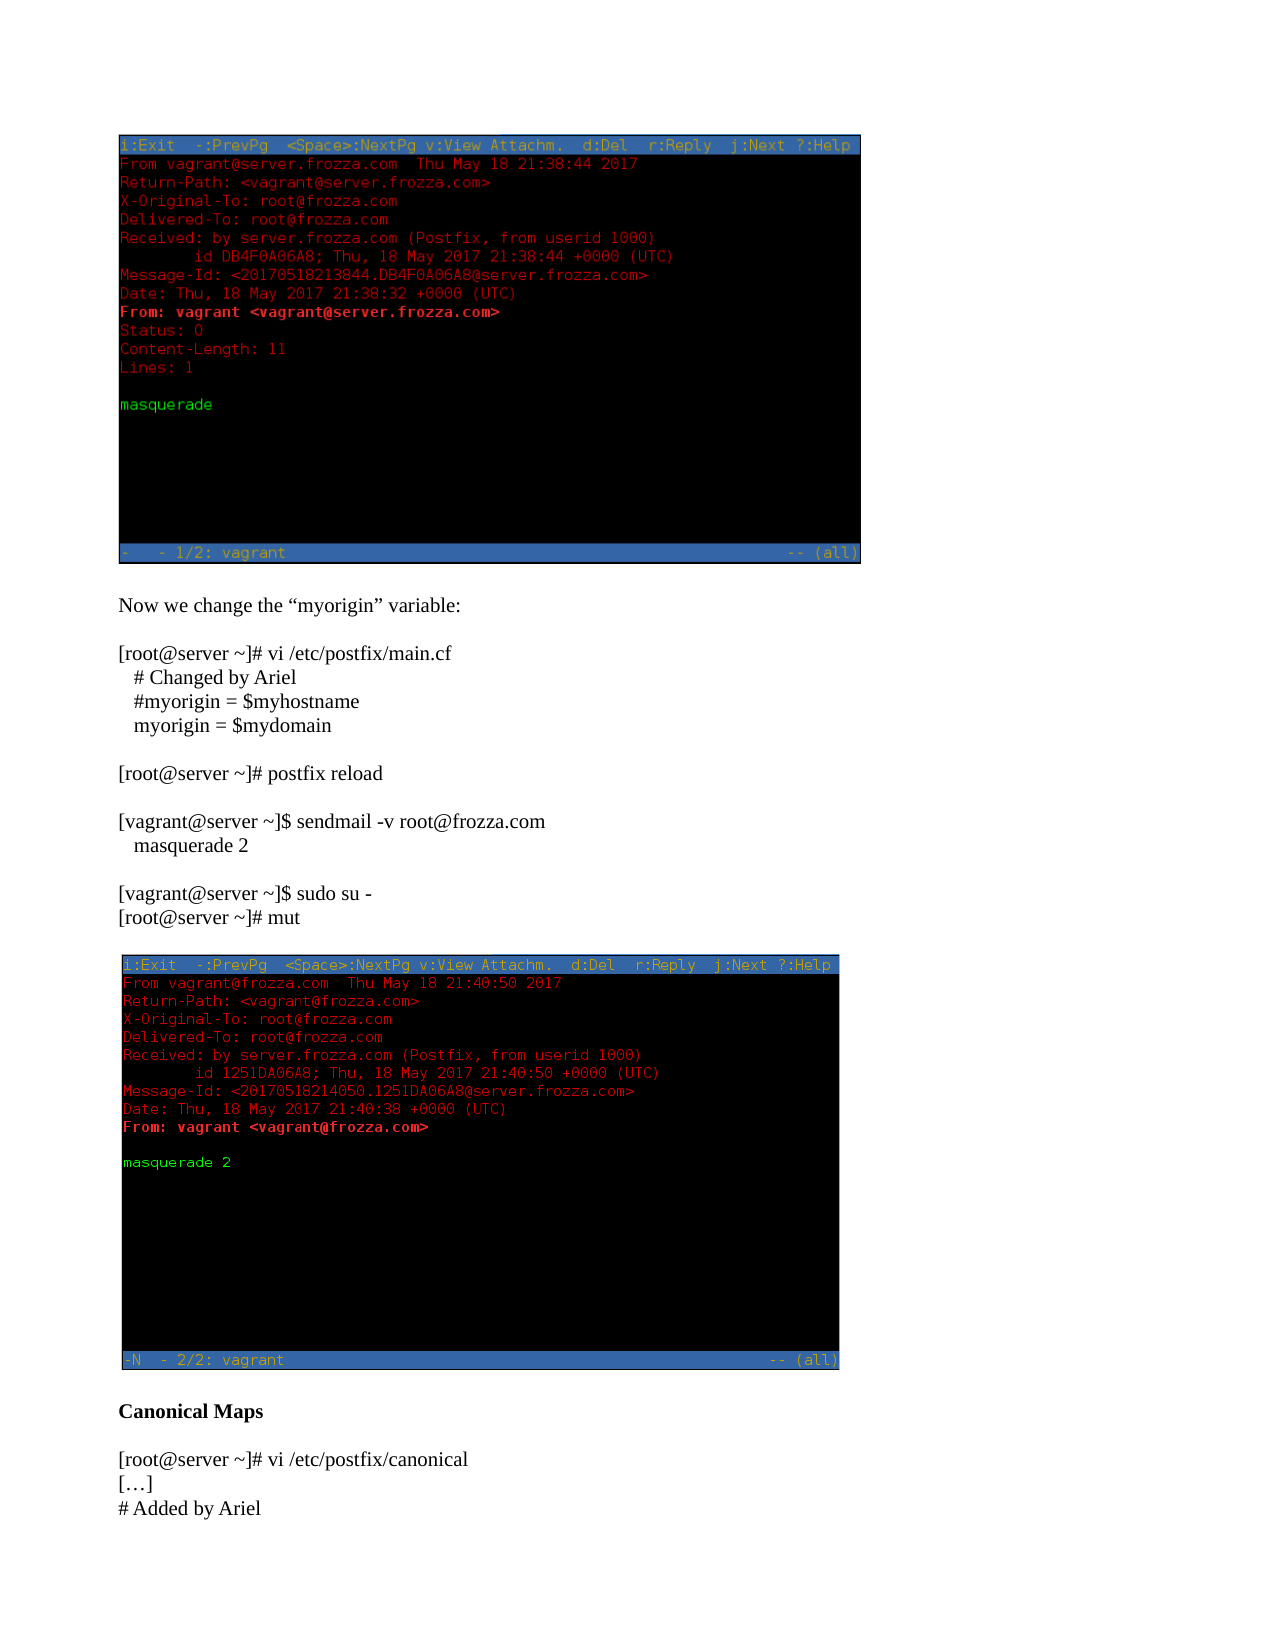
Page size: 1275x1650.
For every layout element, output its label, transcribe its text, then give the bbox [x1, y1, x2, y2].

text [root@server ~]# mut [118, 905, 1157, 929]
text #myorigin = $myhostname [118, 689, 1157, 713]
text [vagrant@server ~]$ sendmail -v root@frozza.com [118, 809, 1157, 833]
text # Added by Ariel [118, 1495, 1157, 1519]
text [root@server ~]# postfix reload [118, 761, 1157, 785]
text […] [118, 1471, 1157, 1495]
picture [121, 954, 840, 1370]
text [root@server ~]# vi /etc/postfix/main.cf [118, 641, 1157, 665]
text # Changed by Ariel [118, 665, 1157, 689]
text [vagrant@server ~]$ sudo su - [118, 881, 1157, 905]
text Canonical Maps [118, 1399, 1157, 1423]
text [root@server ~]# vi /etc/postfix/canonical [118, 1447, 1157, 1471]
text masquerade 2 [118, 833, 1157, 857]
text myorigin = $mydomain [118, 713, 1157, 737]
text Now we change the “myorigin” variable: [118, 592, 1157, 617]
picture [118, 134, 862, 564]
